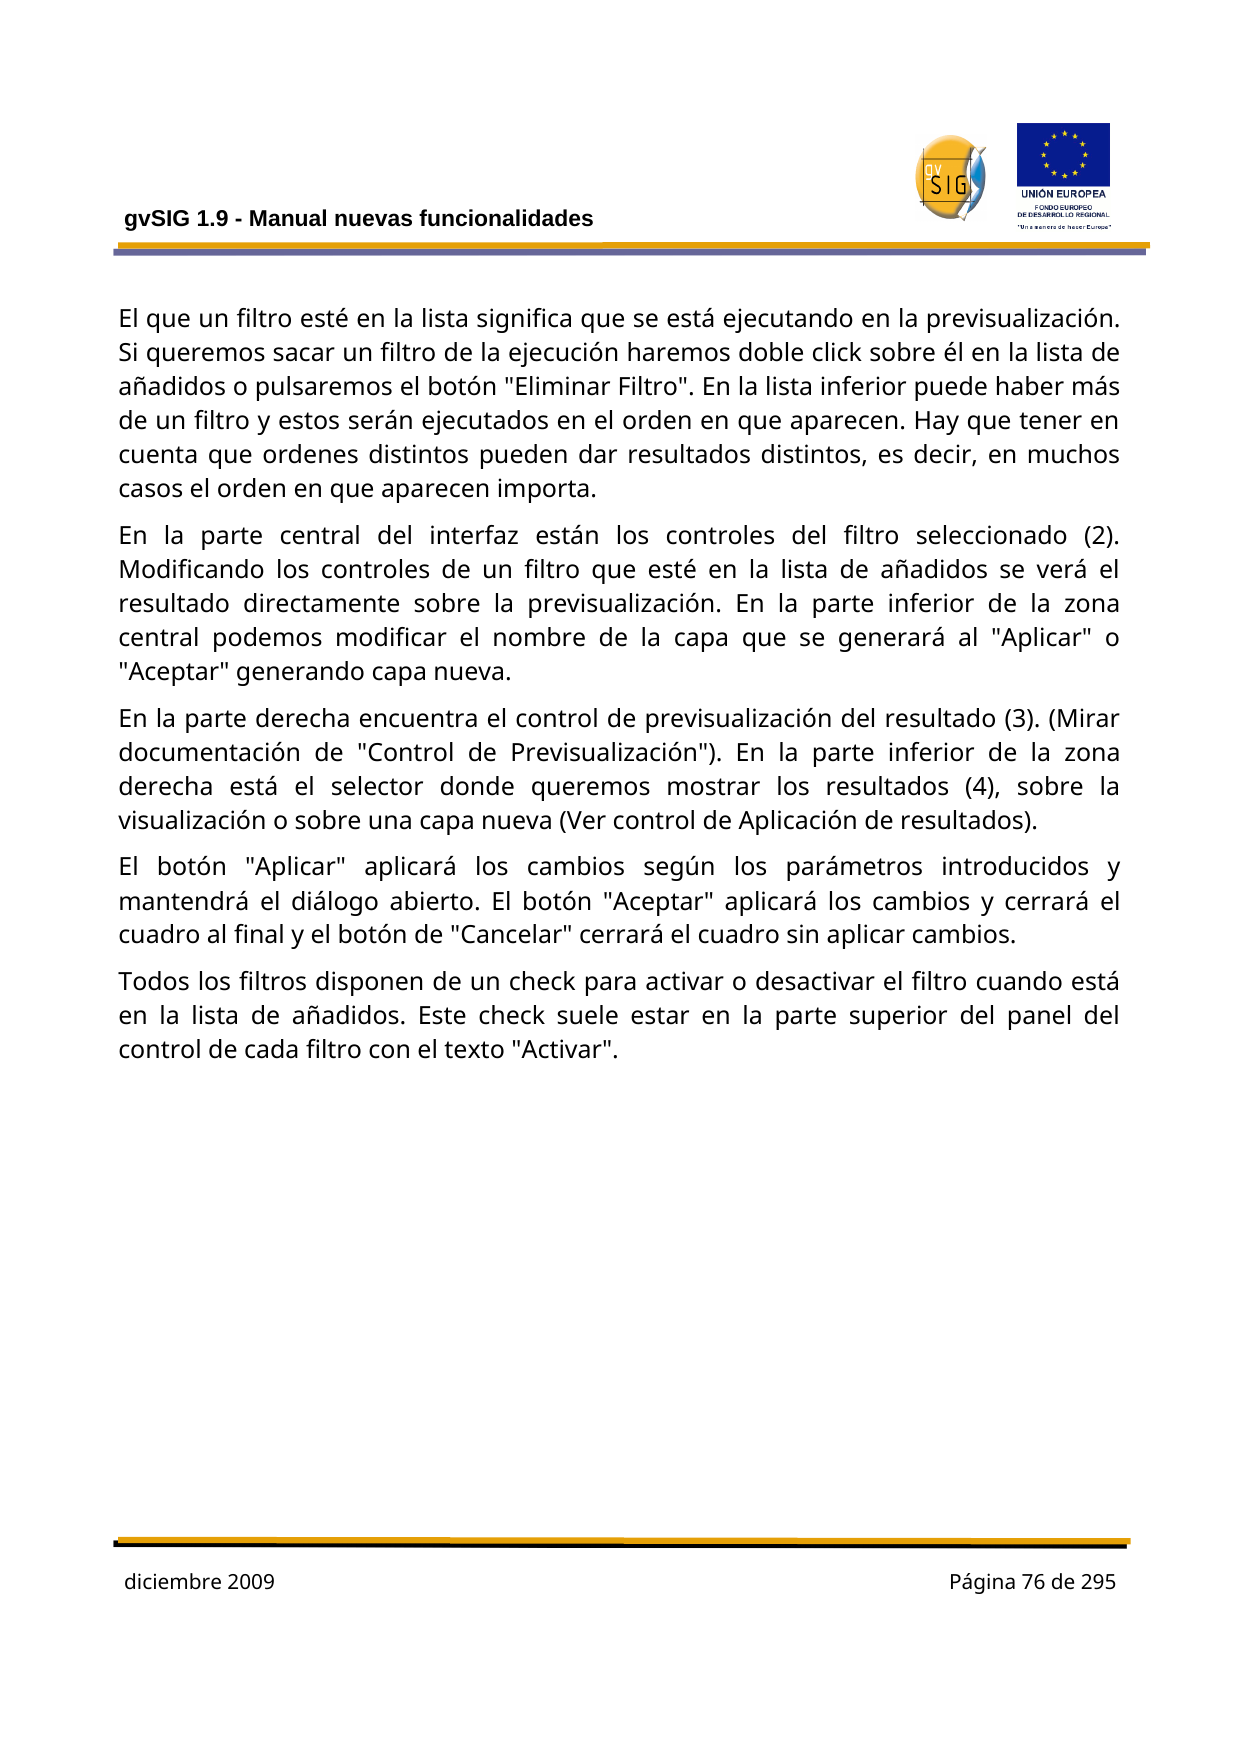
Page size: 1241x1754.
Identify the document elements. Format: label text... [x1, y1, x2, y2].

text El botón "Aplicar" aplicará los cambios según los parámetros introducidos y mantendrá el diálogo abierto. El botón "Aceptar" aplicará los cambios y cerrará el cuadro al final y el botón de "Cancelar" cerrará el cuadro sin aplicar cambios. [118, 849, 1122, 951]
picture [914, 134, 987, 222]
text En la parte derecha encuentra el control de previsualización del resultado (3). (Mirar documentación de "Control de Previsualización"). En la parte inferior de la zona derecha está el selector donde queremos mostrar los resultados (4), sobre la visualización o sobre una capa nueva (Ver control de Aplicación de resultados). [118, 700, 1122, 837]
text El que un filtro esté en la lista significa que se está ejecutando en la previsualización. Si queremos sacar un filtro de la ejecución haremos doble click sobre él en la lista de añadidos o pulsaremos el botón "Eliminar Filtro". En la lista inferior puede haber más de un filtro y estos serán ejecutados en el orden en que aparecen. Hay que tener en cuenta que ordenes distintos pueden dar resultados distintos, es decir, en muchos casos el orden en que aparecen importa. [118, 301, 1122, 505]
text En la parte central del interfaz están los controles del filtro seleccionado (2). Modificando los controles de un filtro que esté en la lista de añadidos se verá el resultado directamente sobre la previsualización. En la parte inferior de la zona central podemos modificar el nombre de la capa que se generará al "Aplicar" o "Aceptar" generando capa nueva. [118, 517, 1122, 688]
picture [1015, 123, 1112, 232]
text Todos los filtros disponen de un check para activar o desactivar el filtro cuando está en la lista de añadidos. Este check suele estar en la parte superior del panel del control de cada filtro con el texto "Activar". [118, 964, 1122, 1066]
